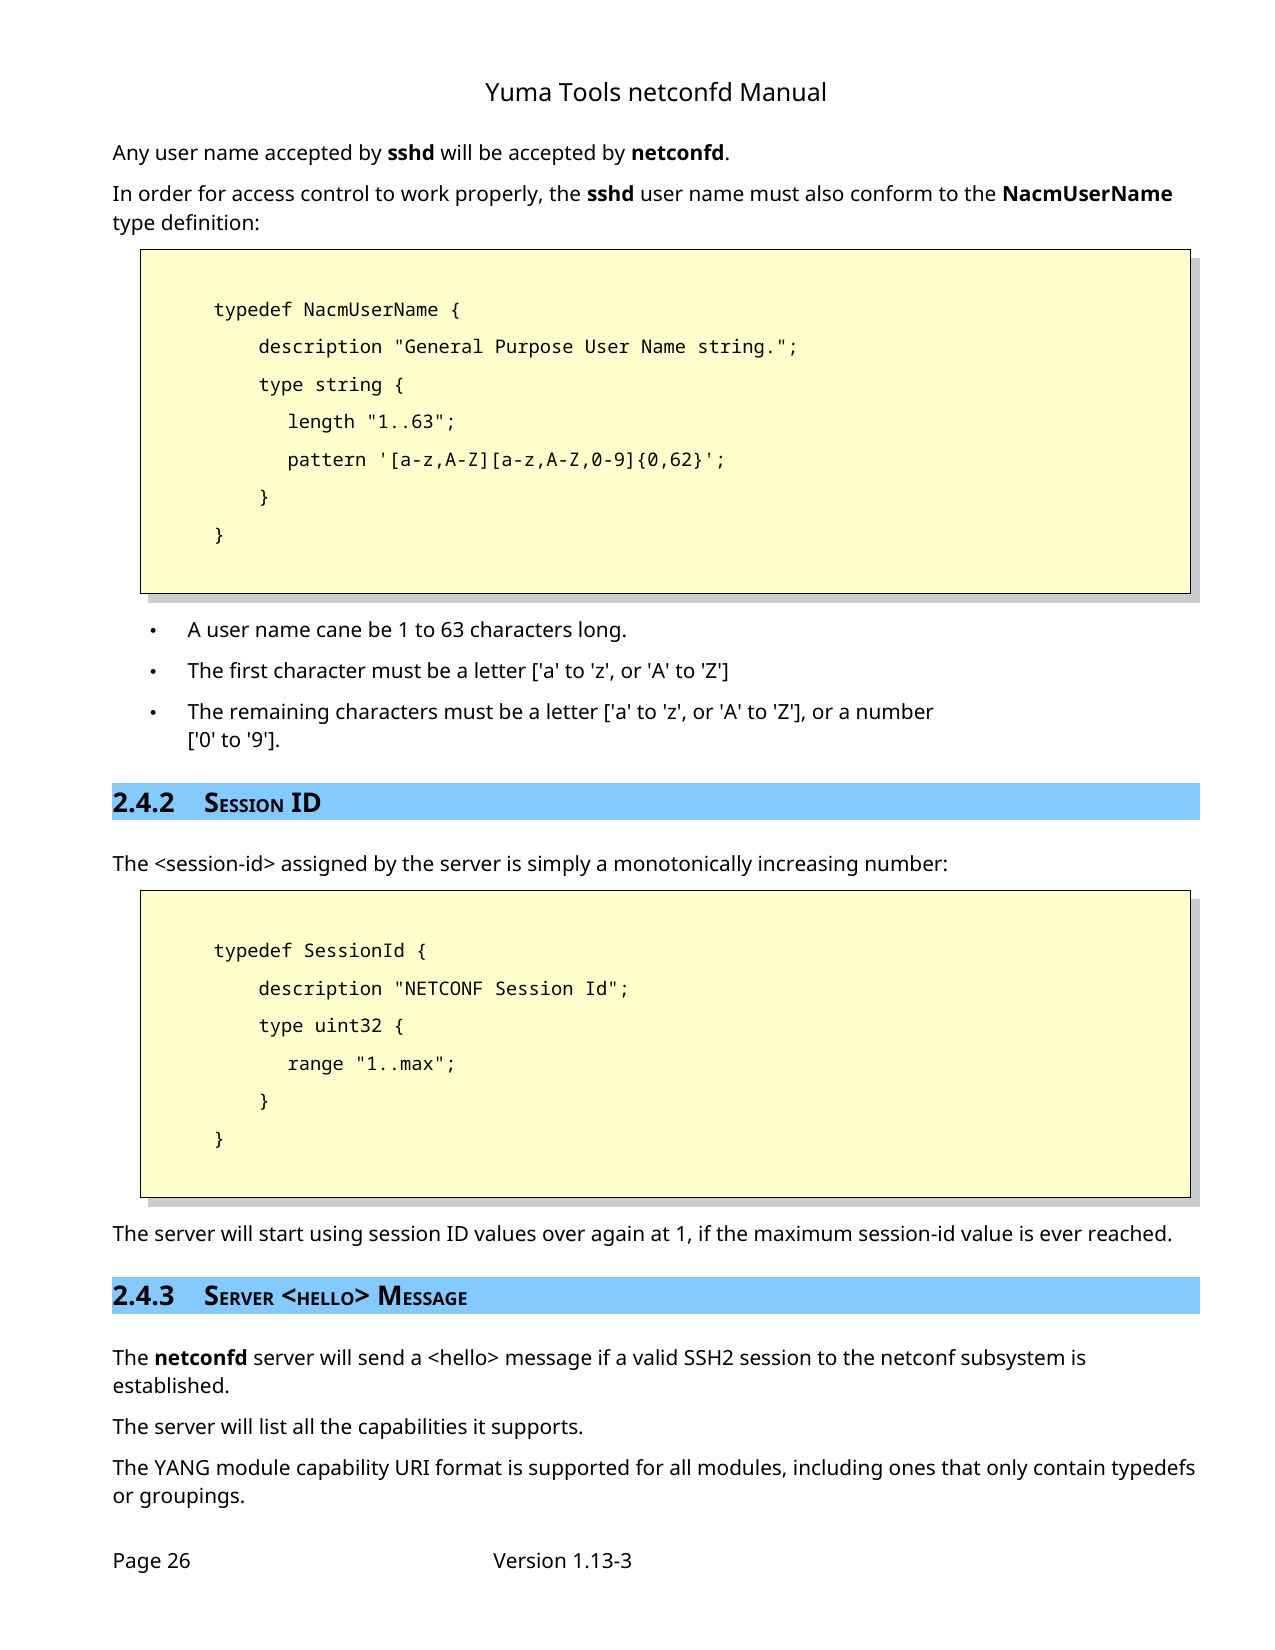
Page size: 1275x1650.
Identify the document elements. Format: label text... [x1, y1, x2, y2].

list A user name cane be 1 to 63 characters long. [150, 615, 1200, 644]
text pattern '[a-z,A-Z][a-z,A-Z,0-9]{0,62}'; [141, 436, 1190, 472]
text } [141, 511, 1190, 547]
text length "1..63"; [141, 399, 1190, 434]
text typedef SessionId { [141, 928, 1190, 963]
text The server will list all the capabilities it supports. [112, 1412, 1200, 1441]
text typedef NacmUserName { [141, 286, 1190, 322]
text In order for access control to work properly, the sshd user name must also conform to the NacmUserName type definition: [112, 179, 1200, 236]
list The first character must be a letter ['a' to 'z', or 'A' to 'Z'] [150, 656, 1200, 685]
text type uint32 { [141, 1003, 1190, 1038]
list The remaining characters must be a letter ['a' to 'z', or 'A' to 'Z'], or a number ['0' to '9']. [150, 697, 1200, 754]
text The netconfd server will send a <hello> message if a valid SSH2 session to the netconf subsystem is established. [112, 1343, 1200, 1400]
text The YANG module capability URI format is supported for all modules, including ones that only contain typedefs or groupings. [112, 1453, 1200, 1510]
text } [141, 474, 1190, 509]
text range "1..max"; [141, 1040, 1190, 1076]
subtitle Session ID [112, 783, 1200, 820]
text description "General Purpose User Name string."; [141, 324, 1190, 359]
text description "NETCONF Session Id"; [141, 965, 1190, 1001]
text type string { [141, 361, 1190, 397]
text The server will start using session ID values over again at 1, if the maximum session-id value is ever reached. [112, 1219, 1200, 1248]
text } [141, 1115, 1190, 1151]
subtitle Server <hello> Message [112, 1277, 1200, 1314]
text Any user name accepted by sshd will be accepted by netconfd. [112, 138, 1200, 167]
text The <session-id> assigned by the server is simply a monotonically increasing number: [112, 849, 1200, 878]
text } [141, 1078, 1190, 1113]
